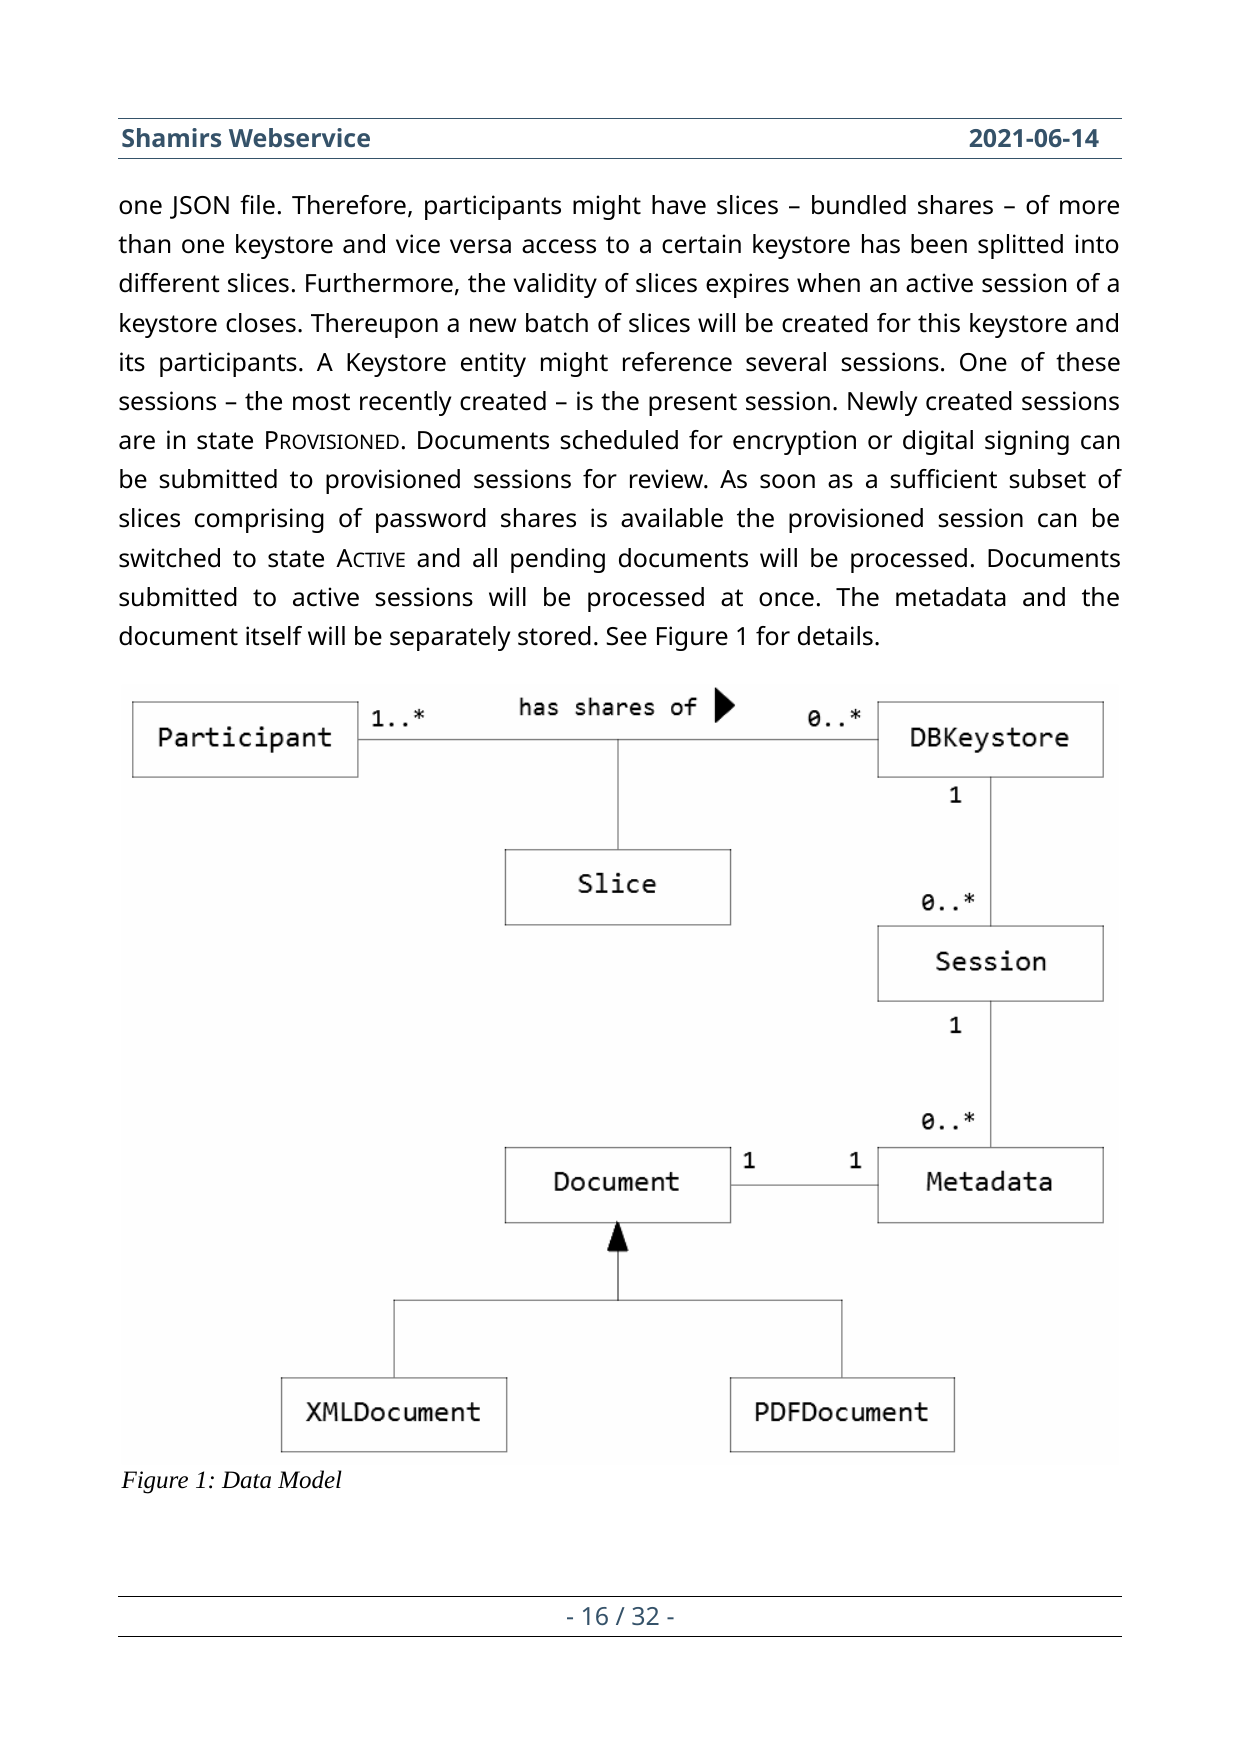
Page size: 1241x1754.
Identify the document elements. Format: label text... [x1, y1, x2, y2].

text one JSON file. Therefore, participants might have slices – bundled shares – of more than one keystore and vice versa access to a certain keystore has been splitted into different slices. Furthermore, the validity of slices expires when an active session of a keystore closes. Thereupon a new batch of slices will be created for this keystore and its participants. A Keystore entity might reference several sessions. One of these sessions – the most recently created – is the present session. Newly created sessions are in state Provisioned. Documents scheduled for encryption or digital signing can be submitted to provisioned sessions for review. As soon as a sufficient subset of slices comprising of password shares is available the provisioned session can be switched to state Active and all pending documents will be processed. Documents submitted to active sessions will be processed at once. The metadata and the document itself will be separately stored. See Figure 1 for details. [118, 188, 1122, 653]
text Figure 1: Data Model [121, 1465, 1119, 1494]
picture [121, 684, 1119, 1465]
